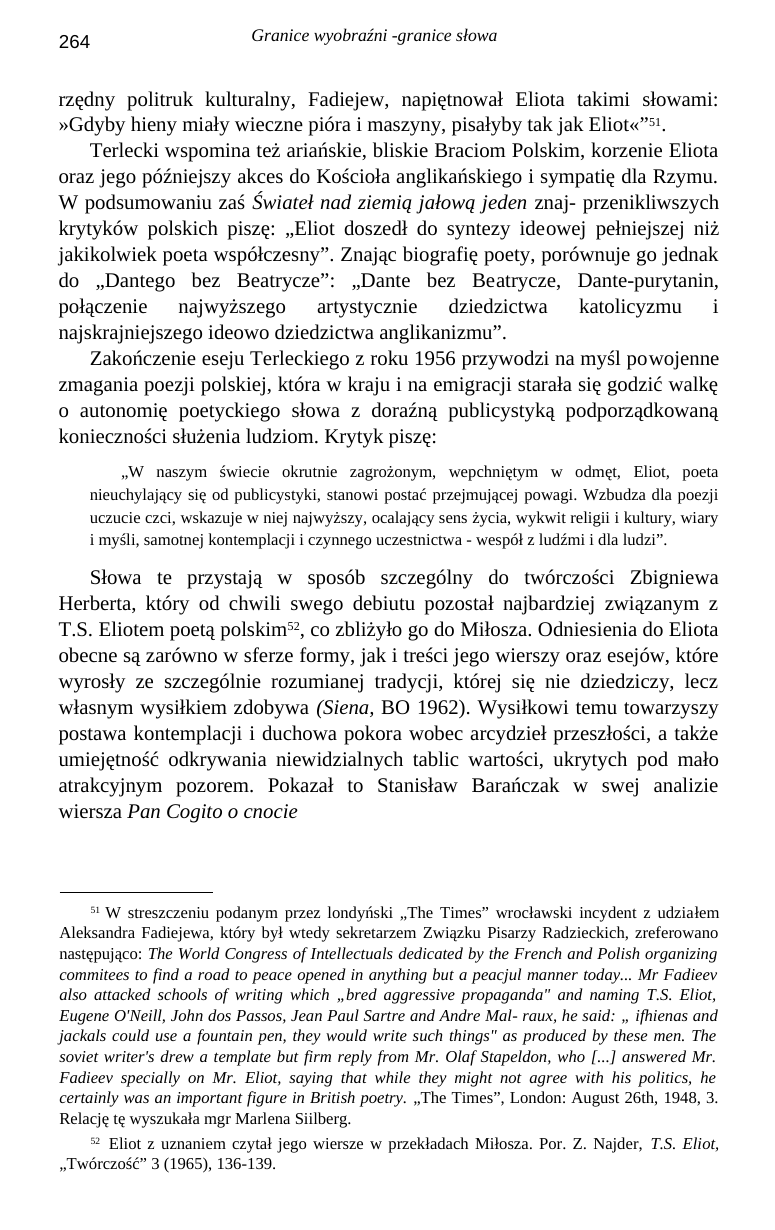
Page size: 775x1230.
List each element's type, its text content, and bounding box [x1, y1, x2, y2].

text Granice wyobraźni -granice słowa [251, 25, 522, 45]
text Zakończenie eseju Terleckiego z roku 1956 przywodzi na myśl po­wojenne zmagania poezji polskiej, która w kraju i na emigracji starała się godzić walkę o autonomię poetyckiego słowa z doraźną publicystyką podporządkowaną konieczności służenia ludziom. Krytyk piszę: [58, 346, 719, 448]
text Słowa te przystają w sposób szczególny do twórczości Zbigniewa Herberta, który od chwili swego debiutu pozostał najbardziej związanym z T.S. Eliotem poetą polskim52, co zbliżyło go do Miłosza. Odniesienia do Eliota obecne są zarówno w sferze formy, jak i treści jego wierszy oraz esejów, które wyrosły ze szczególnie rozumianej tradycji, której się nie dziedziczy, lecz własnym wysiłkiem zdobywa (Siena, BO 1962). Wysiłkowi temu towarzyszy postawa kontemplacji i duchowa pokora wobec arcydzieł przeszłości, a także umiejętność odkrywania niewidzial­nych tablic wartości, ukrytych pod mało atrakcyjnym pozorem. Pokazał to Stanisław Barańczak w swej analizie wiersza Pan Cogito o cnocie [58, 565, 719, 823]
text 264 [59, 31, 97, 52]
text 51 W streszczeniu podanym przez londyński „The Times” wrocławski incydent z udzia­łem Aleksandra Fadiejewa, który był wtedy sekretarzem Związku Pisarzy Radzieckich, zreferowano następująco: The World Congress of Intellectuals dedicated by the French and Polish organizing commitees to find a road to peace opened in anything but a peacjul manner today... Mr Fadieev also attacked schools of writing which „bred aggressive propaganda" and naming T.S. Eliot, Eugene O'Neill, John dos Passos, Jean Paul Sartre and Andre Mal- raux, he said: „ ifhienas and jackals could use a fountain pen, they would write such things" as produced by these men. The soviet writer's drew a template but firm reply from Mr. Olaf Stapeldon, who [...] answered Mr. Fadieev specially on Mr. Eliot, saying that while they might not agree with his politics, he certainly was an important figure in British poetry. „The Times”, London: August 26th, 1948, 3. Relację tę wyszukała mgr Marlena Siilberg. [59, 902, 719, 1128]
text rzędny politruk kulturalny, Fadiejew, napiętnował Eliota takimi słowami: »Gdyby hieny miały wieczne pióra i maszyny, pisałyby tak jak Eliot«”51. [58, 86, 719, 136]
text 52 Eliot z uznaniem czytał jego wiersze w przekładach Miłosza. Por. Z. Najder, T.S. Eliot, „Twórczość” 3 (1965), 136-139. [59, 1133, 719, 1173]
text „W naszym świecie okrutnie zagrożonym, wepchniętym w odmęt, Eliot, poeta nieuchylający się od publicystyki, stanowi postać przejmującej powagi. Wzbudza dla poezji uczucie czci, wskazuje w niej najwyższy, ocalający sens życia, wykwit religii i kultury, wiary i myśli, samotnej kontemplacji i czynnego uczestnictwa - wespół z ludźmi i dla ludzi”. [89, 462, 719, 549]
text Terlecki wspomina też ariańskie, bliskie Braciom Polskim, korzenie Eliota oraz jego późniejszy akces do Kościoła anglikańskiego i sympatię dla Rzymu. W podsumowaniu zaś Świateł nad ziemią jałową jeden znaj- przenikliwszych krytyków polskich piszę: „Eliot doszedł do syntezy ide­owej pełniejszej niż jakikolwiek poeta współczesny”. Znając biografię poety, porównuje go jednak do „Dantego bez Beatrycze”: „Dante bez Be­atrycze, Dante-purytanin, połączenie najwyższego artystycznie dziedzictwa katolicyzmu i najskrajniejszego ideowo dziedzictwa anglikanizmu”. [58, 138, 719, 344]
